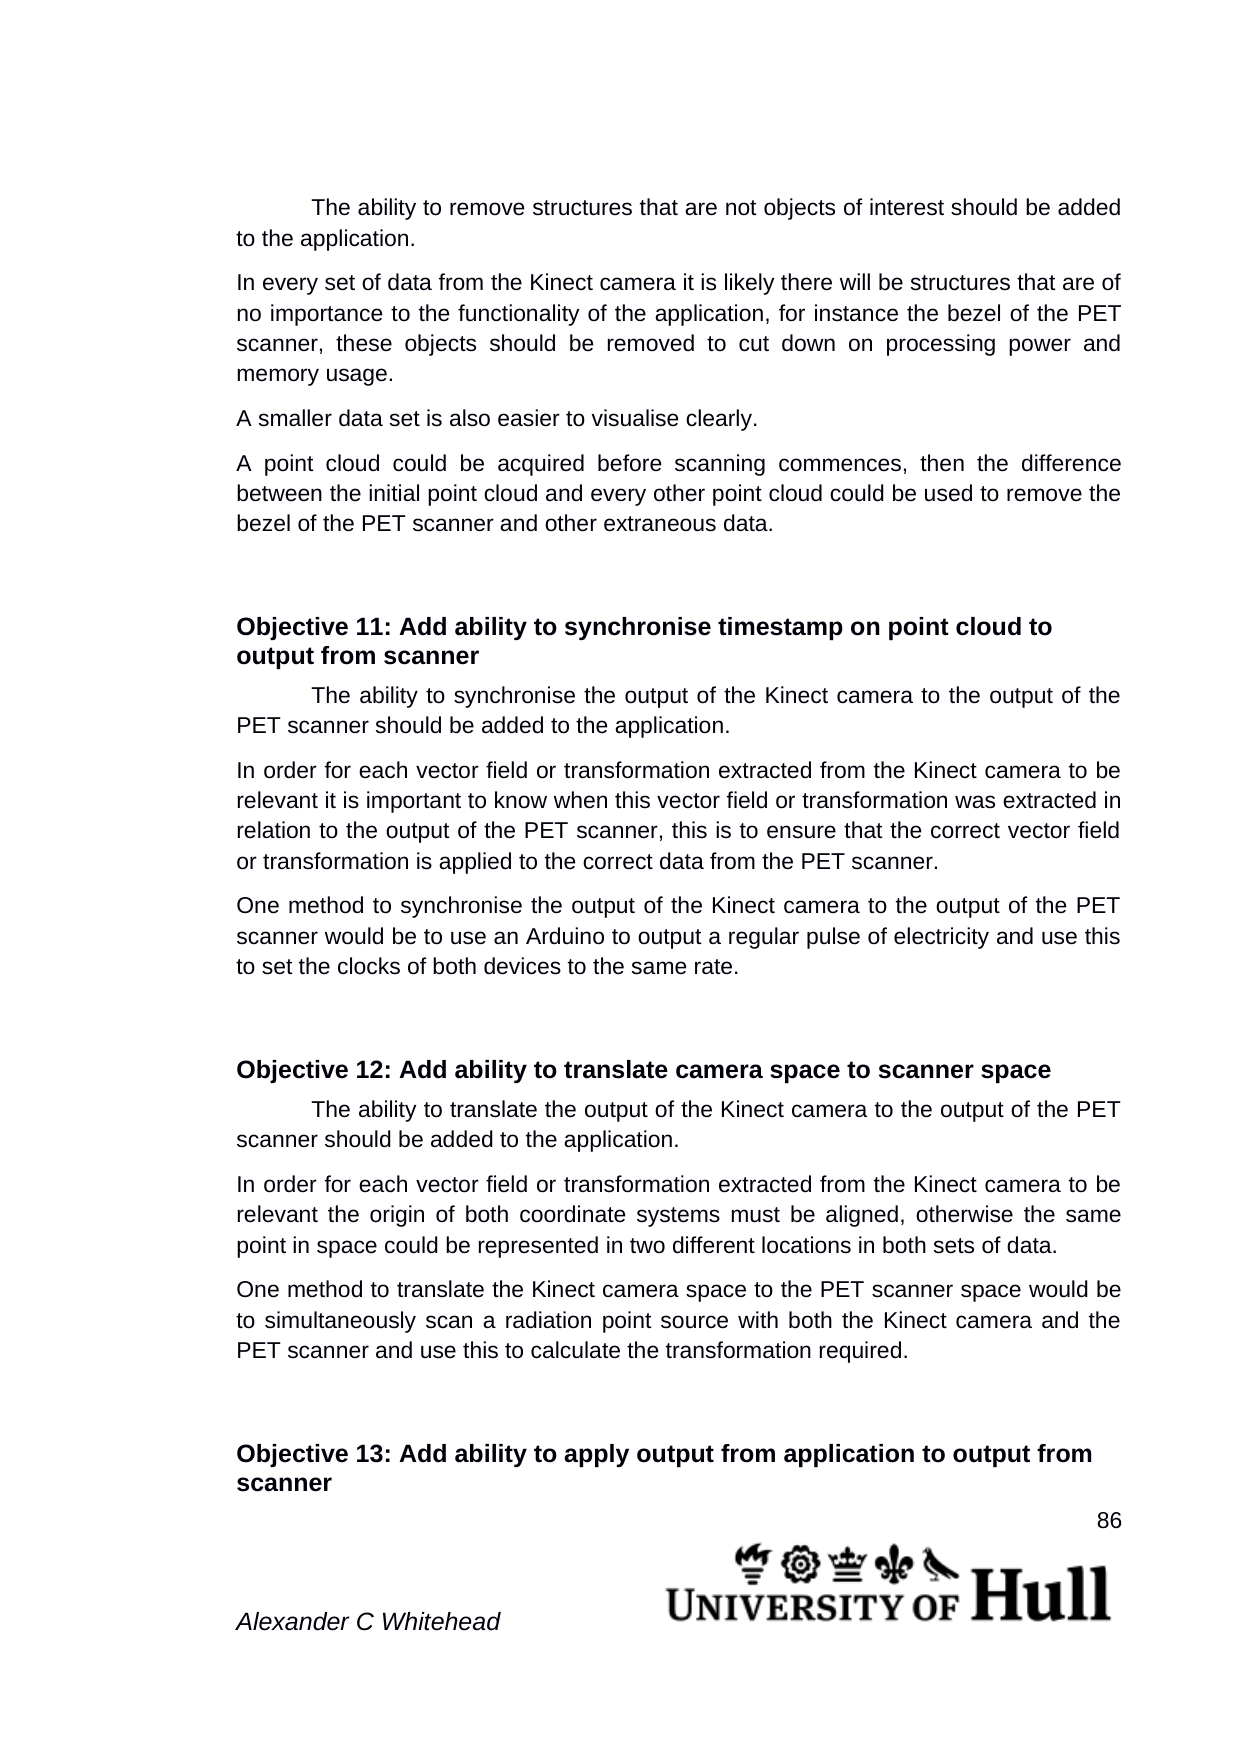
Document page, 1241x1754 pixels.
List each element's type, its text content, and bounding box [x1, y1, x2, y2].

subtitle Objective 12: Add ability to translate camera space to scanner space [236, 1055, 1122, 1084]
text The ability to remove structures that are not objects of interest should be added to the application. [236, 194, 1122, 251]
subtitle Objective 13: Add ability to apply output from application to output from scanner [236, 1439, 1122, 1496]
text One method to synchronise the output of the Kinect camera to the output of the PET scanner would be to use an Arduino to output a regular pulse of electricity and use this to set the clocks of both devices to the same rate. [236, 892, 1122, 979]
text In order for each vector field or transformation extracted from the Kinect camera to be relevant it is important to know when this vector field or transformation was extracted in relation to the output of the PET scanner, this is to ensure that the correct vector field or transformation is applied to the correct data from the PET scanner. [236, 757, 1122, 874]
text A smaller data set is also easier to visualise clearly. [236, 405, 1122, 431]
text In every set of data from the Kinect camera it is likely there will be structures that are of no importance to the functionality of the application, for instance the bezel of the PET scanner, these objects should be removed to cut down on processing power and memory usage. [236, 269, 1122, 386]
text The ability to translate the output of the Kinect camera to the output of the PET scanner should be added to the application. [236, 1096, 1122, 1153]
text The ability to synchronise the output of the Kinect camera to the output of the PET scanner should be added to the application. [236, 682, 1122, 739]
picture [659, 1533, 1119, 1631]
text In order for each vector field or transformation extracted from the Kinect camera to be relevant the origin of both coordinate systems must be aligned, otherwise the same point in space could be represented in two different locations in both sets of data. [236, 1171, 1122, 1258]
text A point cloud could be acquired before scanning commences, then the difference between the initial point cloud and every other point cloud could be used to remove the bezel of the PET scanner and other extraneous data. [236, 449, 1122, 536]
subtitle Objective 11: Add ability to synchronise timestamp on point cloud to output from scanner [236, 612, 1122, 669]
text One method to translate the Kinect camera space to the PET scanner space would be to simultaneously scan a radiation point source with both the Kinect camera and the PET scanner and use this to calculate the transformation required. [236, 1276, 1122, 1363]
